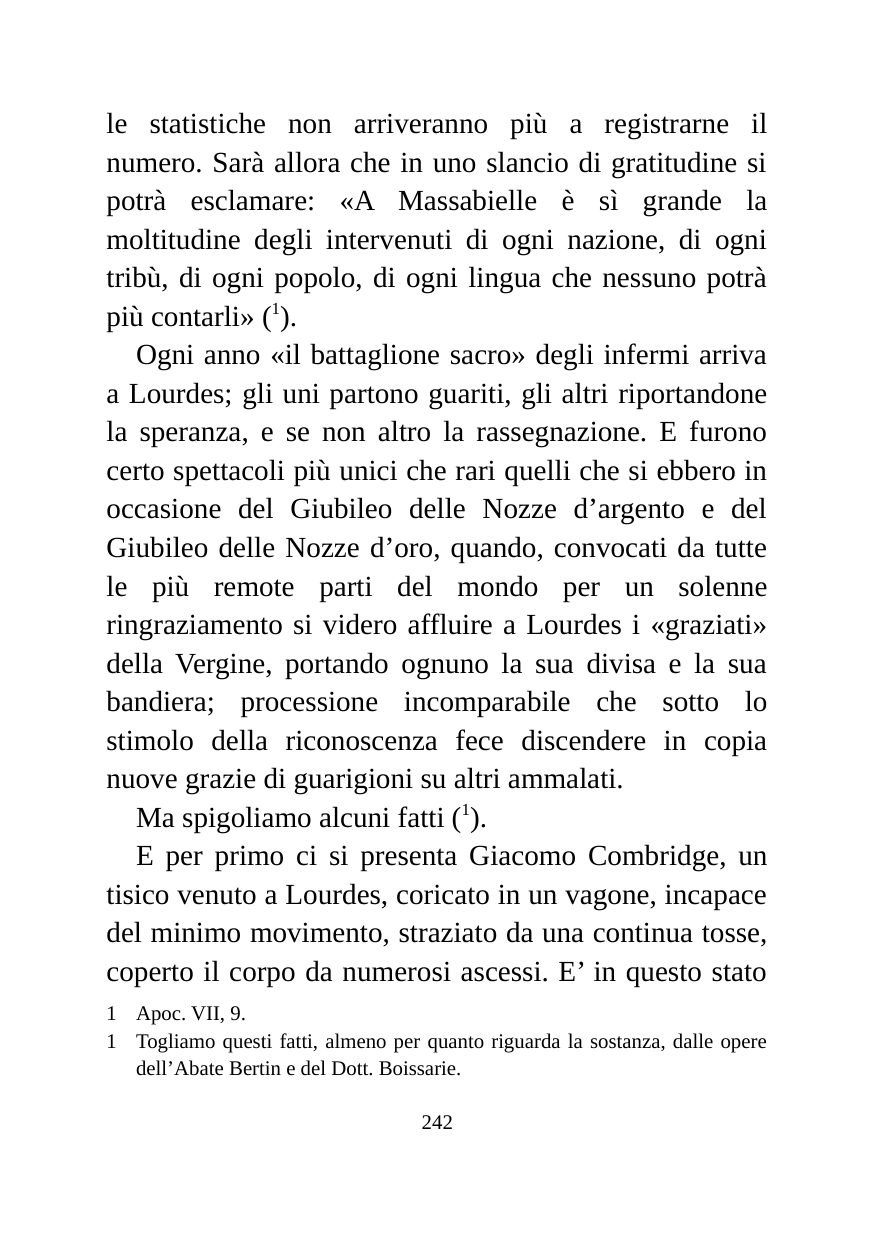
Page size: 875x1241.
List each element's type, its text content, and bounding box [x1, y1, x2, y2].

text Ogni anno «il battaglione sacro» degli infermi arriva a Lourdes; gli uni partono guariti, gli altri riportandone la speranza, e se non altro la rassegnazione. E furono certo spettacoli più unici che rari quelli che si ebbero in occasione del Giubileo delle Nozze d’argento e del Giubileo delle Nozze d’oro, quando, convocati da tutte le più remote parti del mondo per un solenne ringraziamento si videro affluire a Lourdes i «graziati» della Vergine, portando ognuno la sua divisa e la sua bandiera; processione incomparabile che sotto lo stimolo della riconoscenza fece discendere in copia nuove grazie di guarigioni su altri ammalati. [106, 337, 768, 795]
text E per primo ci si presenta Giacomo Combridge, un tisico venuto a Lourdes, coricato in un vagone, incapace del minimo movimento, straziato da una continua tosse, coperto il corpo da numerosi ascessi. E’ in questo stato [106, 838, 768, 988]
text Ma spigoliamo alcuni fatti (). [106, 800, 768, 833]
text Togliamo questi fatti, almeno per quanto riguarda la sostanza, dalle opere dell’Abate Bertin e del Dott. Boissarie. [106, 1029, 768, 1080]
text Apoc. VII, 9. [106, 1001, 768, 1025]
text le statistiche non arriveranno più a registrarne il numero. Sarà allora che in uno slancio di gratitudine si potrà esclamare: «A Massabielle è sì grande la moltitudine degli intervenuti di ogni nazione, di ogni tribù, di ogni popolo, di ogni lingua che nessuno potrà più contarli» (). [106, 106, 768, 332]
